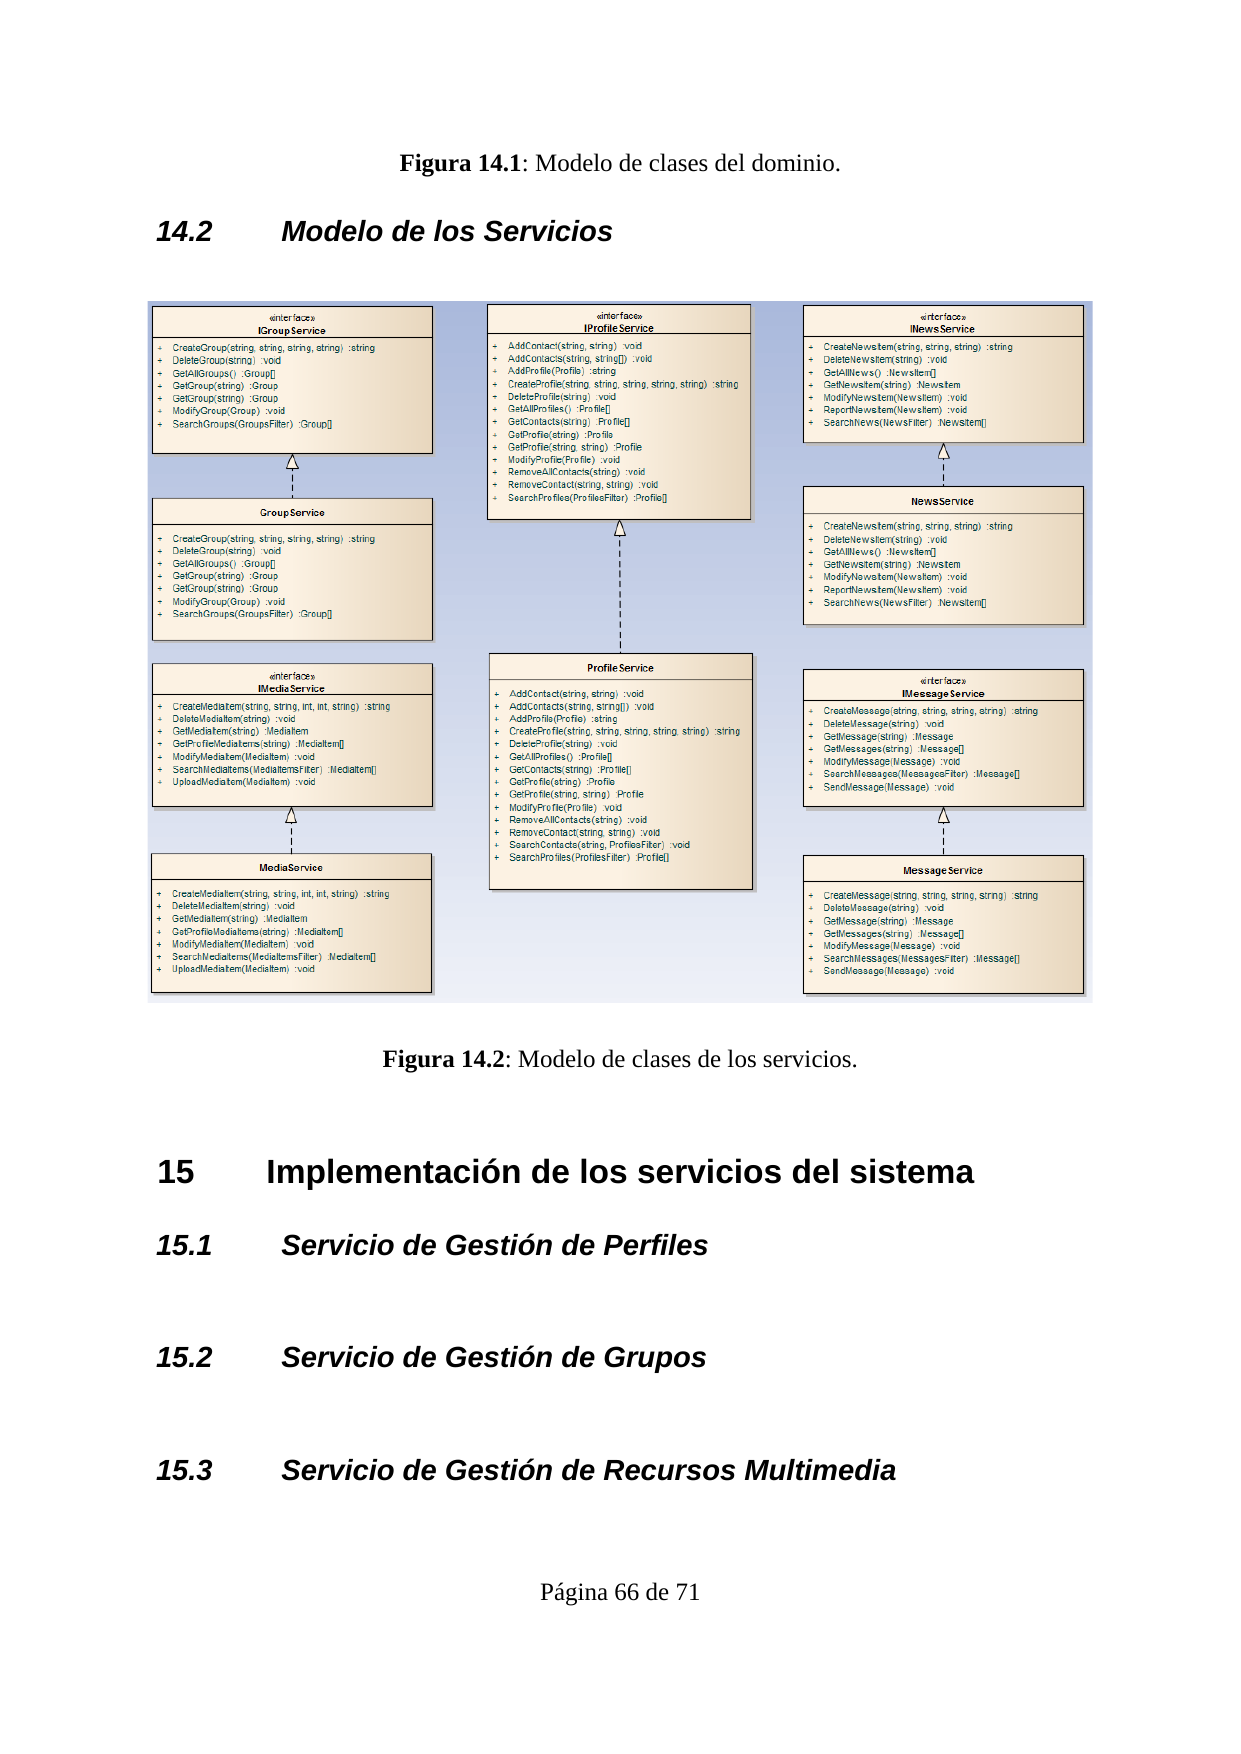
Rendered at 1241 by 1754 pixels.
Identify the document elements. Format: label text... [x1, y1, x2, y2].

text Figura 14.1: Modelo de clases del dominio. [148, 148, 1093, 176]
subtitle Implementación de los servicios del sistema [148, 1152, 1093, 1190]
subtitle Servicio de Gestión de Grupos [148, 1340, 1093, 1374]
text Figura 14.2: Modelo de clases de los servicios. [148, 1044, 1093, 1073]
picture [147, 301, 1093, 1003]
subtitle Modelo de los Servicios [148, 214, 1093, 247]
subtitle Servicio de Gestión de Perfiles [148, 1228, 1093, 1261]
subtitle Servicio de Gestión de Recursos Multimedia [148, 1452, 1093, 1486]
